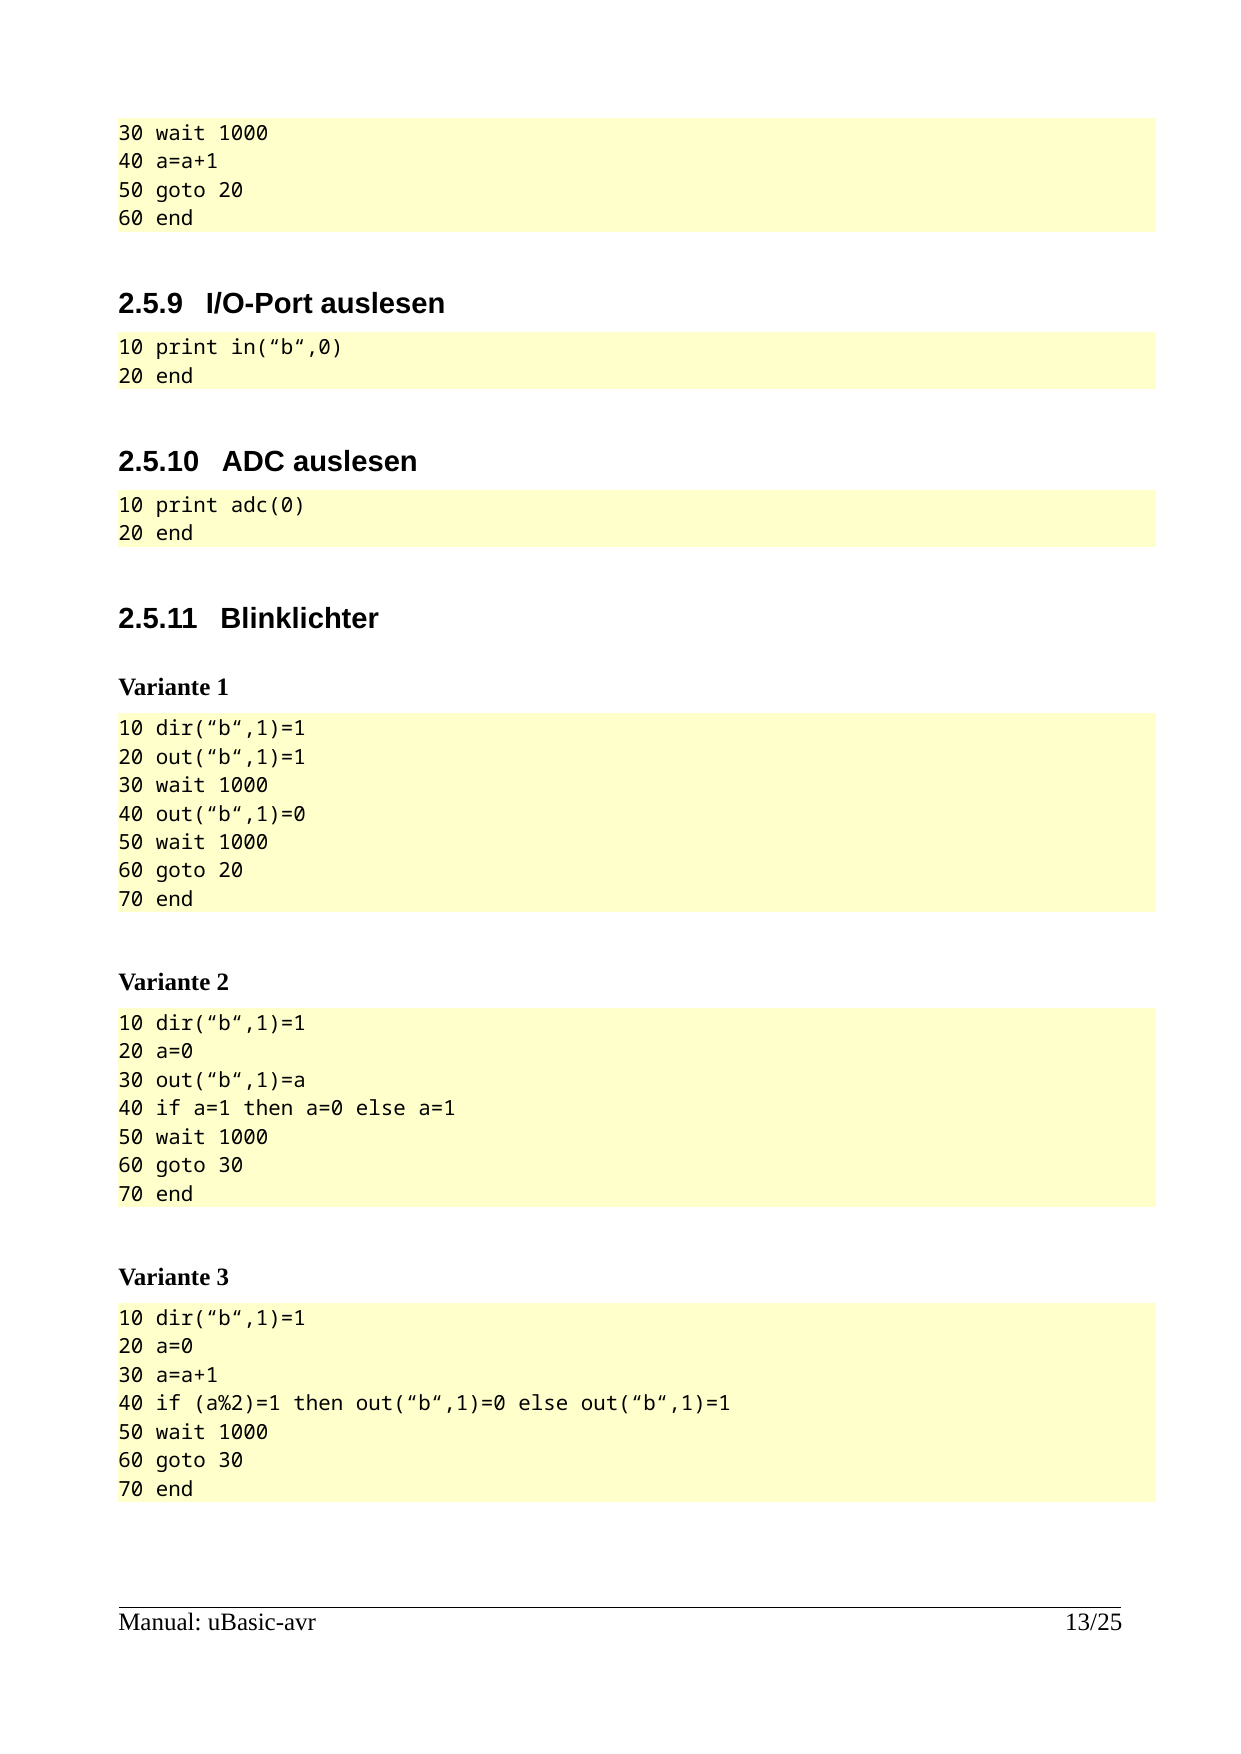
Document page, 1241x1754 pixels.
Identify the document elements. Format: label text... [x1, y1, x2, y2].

subtitle I/O-Port auslesen [118, 286, 1156, 320]
text 30 wait 1000 [118, 118, 1156, 147]
subtitle Variante 3 [118, 1262, 1156, 1291]
text 40 out(“b“,1)=0 [118, 799, 1156, 827]
text 60 end [118, 203, 1156, 232]
text 20 end [118, 361, 1156, 389]
text 40 if (a%2)=1 then out(“b“,1)=0 else out(“b“,1)=1 [118, 1388, 1156, 1417]
subtitle Variante 2 [118, 967, 1156, 996]
text 30 out(“b“,1)=a [118, 1065, 1156, 1093]
text 70 end [118, 1179, 1156, 1207]
text 30 a=a+1 [118, 1360, 1156, 1388]
text 50 goto 20 [118, 175, 1156, 203]
text 60 goto 20 [118, 856, 1156, 884]
text 50 wait 1000 [118, 1417, 1156, 1445]
text 20 end [118, 518, 1156, 547]
subtitle ADC auslesen [118, 444, 1156, 477]
text 40 if a=1 then a=0 else a=1 [118, 1093, 1156, 1122]
text 30 wait 1000 [118, 770, 1156, 799]
subtitle Variante 1 [118, 672, 1156, 701]
text 70 end [118, 884, 1156, 912]
text 10 print adc(0) [118, 490, 1156, 518]
text 60 goto 30 [118, 1445, 1156, 1474]
text 10 print in(“b“,0) [118, 332, 1156, 361]
text 40 a=a+1 [118, 147, 1156, 175]
text 10 dir(“b“,1)=1 [118, 1303, 1156, 1331]
text 60 goto 30 [118, 1150, 1156, 1179]
subtitle Blinklichter [118, 601, 1156, 635]
text 20 out(“b“,1)=1 [118, 742, 1156, 770]
text 50 wait 1000 [118, 1122, 1156, 1150]
text 10 dir(“b“,1)=1 [118, 713, 1156, 742]
text 70 end [118, 1474, 1156, 1502]
text 50 wait 1000 [118, 827, 1156, 856]
text 20 a=0 [118, 1331, 1156, 1360]
text 10 dir(“b“,1)=1 [118, 1008, 1156, 1037]
text 20 a=0 [118, 1037, 1156, 1065]
